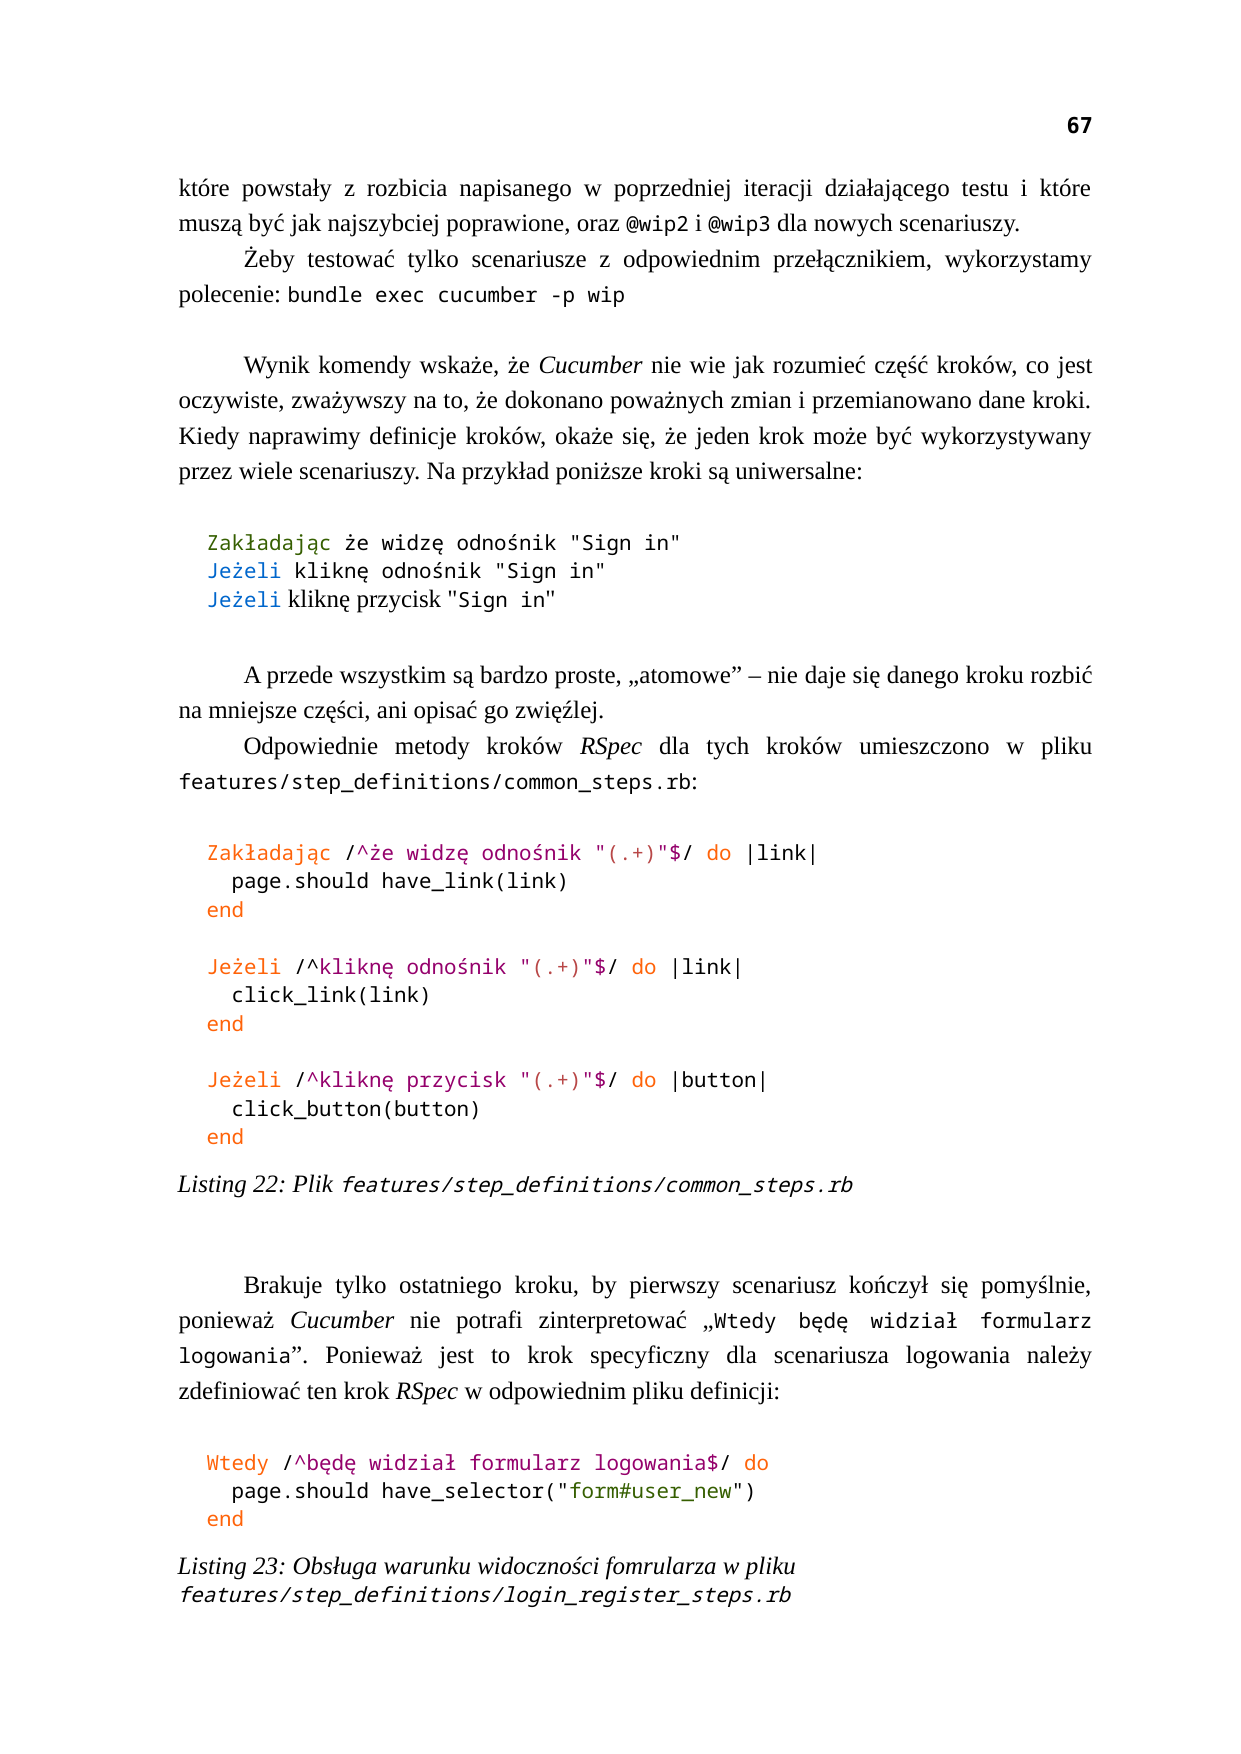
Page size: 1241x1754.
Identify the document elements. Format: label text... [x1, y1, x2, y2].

text które powstały z rozbicia napisanego w poprzedniej iteracji działającego testu i które muszą być jak najszybciej poprawione, oraz @wip2 i @wip3 dla nowych scenariuszy. [178, 168, 1093, 239]
table_header Zakładając /^że widzę odnośnik "(.+)"$/ do |link| page.should have_link(link) end Jeżeli /^kliknę odnośnik "(.+)"$/ do |link| click_link(link) end Jeżeli /^kliknę przycisk "(.+)"$/ do |button| click_button(button) end [177, 832, 1093, 1157]
text Odpowiednie metody kroków RSpec dla tych kroków umieszczono w pliku features/step_definitions/common_steps.rb: [178, 726, 1093, 797]
table_header Wtedy /^będę widział formularz logowania$/ do page.should have_selector("form#user_new") end [177, 1442, 1093, 1539]
list Listing 23: Obsługa warunku widoczności fomrularza w pliku features/step_definitions/login_register_steps.rb [177, 1551, 1093, 1608]
text Żeby testować tylko scenariusze z odpowiednim przełącznikiem, wykorzystamy polecenie: bundle exec cucumber -p wip [178, 239, 1093, 309]
text Brakuje tylko ostatniego kroku, by pierwszy scenariusz kończył się pomyślnie, ponieważ Cucumber nie potrafi zinterpretować „Wtedy będę widział formularz logowania”. Ponieważ jest to krok specyficzny dla scenariusza logowania należy zdefiniować ten krok RSpec w odpowiednim pliku definicji: [178, 1265, 1093, 1406]
table_header Zakładając że widzę odnośnik "Sign in" Jeżeli kliknę odnośnik "Sign in" Jeżeli kliknę przycisk "Sign in" [177, 522, 1093, 620]
text Wynik komendy wskaże, że Cucumber nie wie jak rozumieć część kroków, co jest oczywiste, zważywszy na to, że dokonano poważnych zmian i przemianowano dane kroki. Kiedy naprawimy definicje kroków, okaże się, że jeden krok może być wykorzystywany przez wiele scenariuszy. Na przykład poniższe kroki są uniwersalne: [178, 345, 1093, 487]
list Listing 22: Plik features/step_definitions/common_steps.rb [177, 1169, 1093, 1198]
text A przede wszystkim są bardzo proste, „atomowe” – nie daje się danego kroku rozbić na mniejsze części, ani opisać go zwięźlej. [178, 655, 1093, 726]
